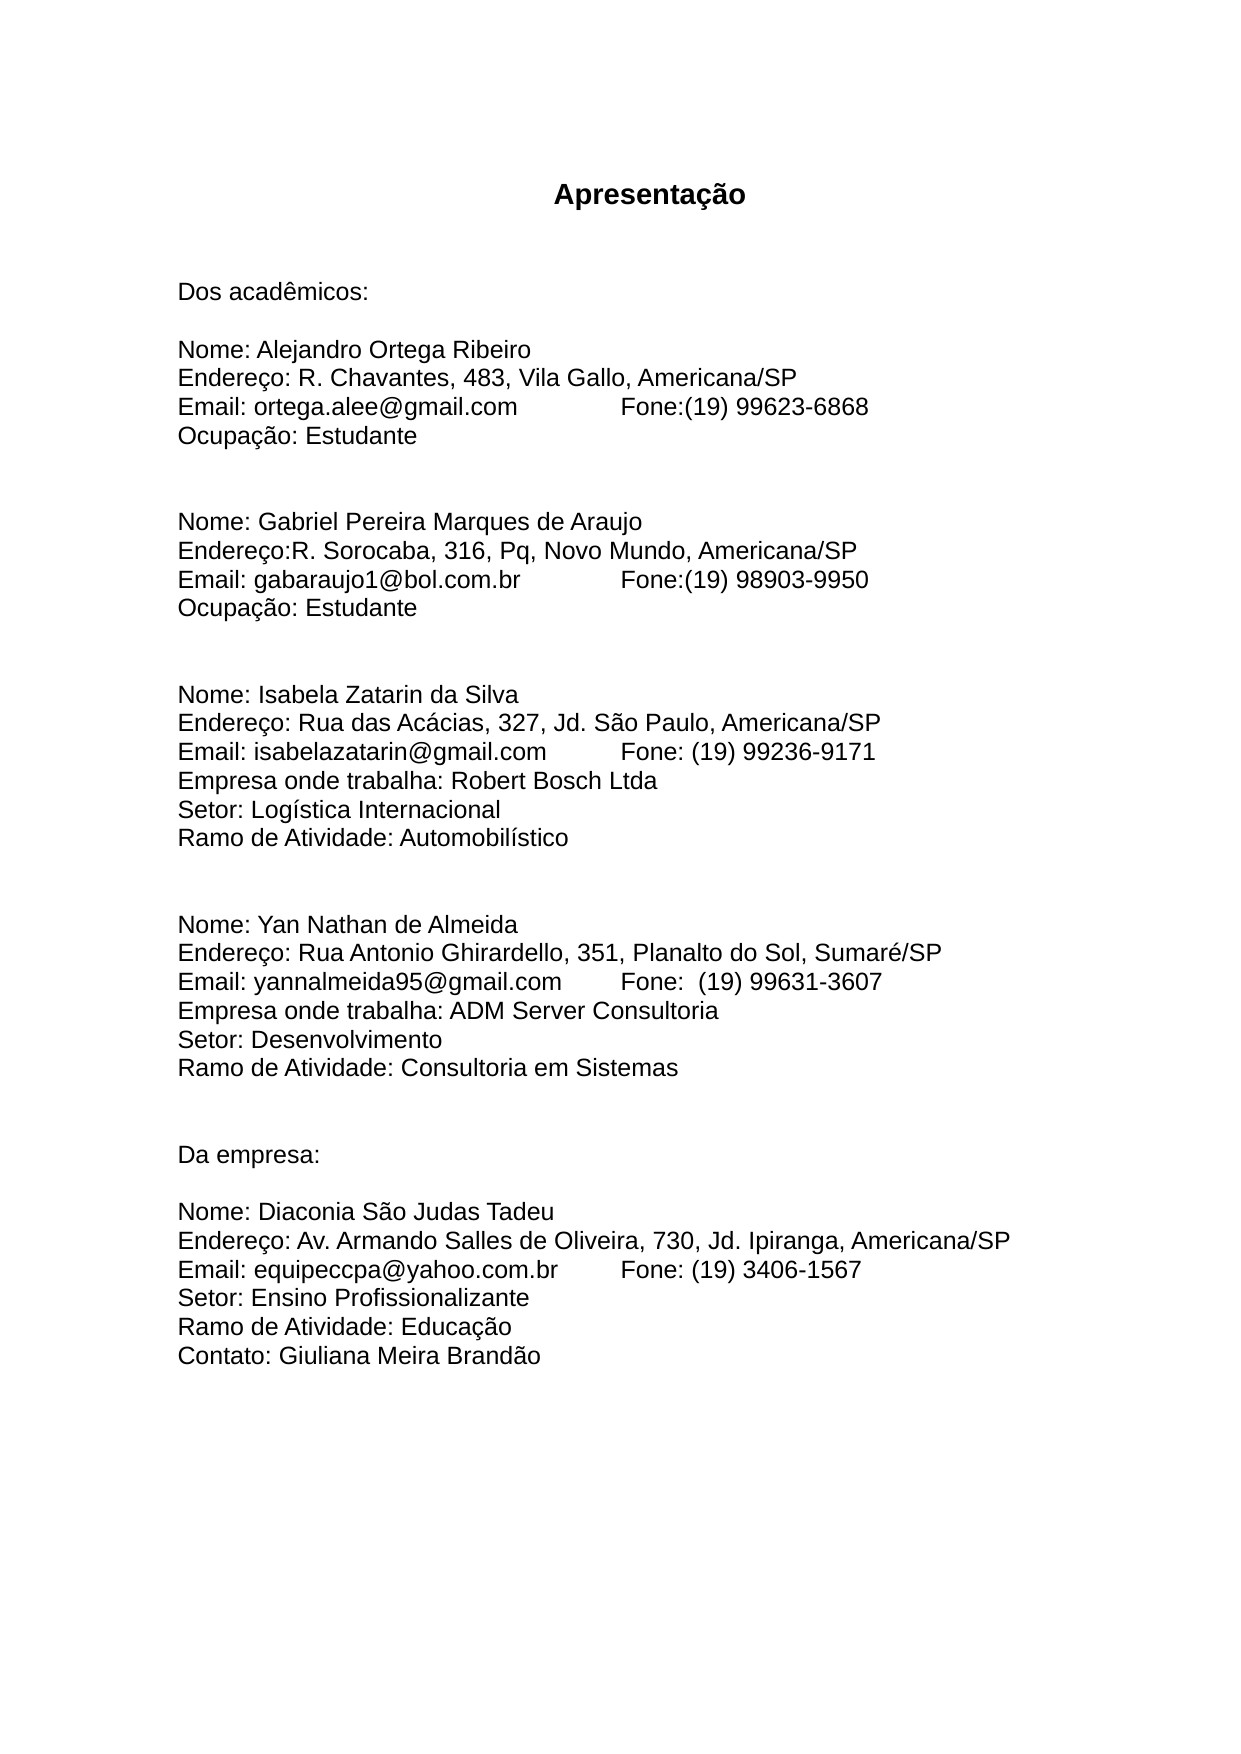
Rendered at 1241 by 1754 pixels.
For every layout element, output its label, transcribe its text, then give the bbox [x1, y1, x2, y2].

text Dos acadêmicos: [177, 277, 1122, 306]
text Ocupação: Estudante [177, 421, 1122, 449]
text Endereço: R. Chavantes, 483, Vila Gallo, Americana/SP [177, 363, 1122, 392]
text Email: equipeccpa@yahoo.com.br Fone: (19) 3406-1567 [177, 1254, 1122, 1283]
text Endereço: Rua das Acácias, 327, Jd. São Paulo, Americana/SP [177, 708, 1122, 737]
text Setor: Ensino Profissionalizante [177, 1283, 1122, 1312]
text Da empresa: [177, 1139, 1122, 1168]
text Ramo de Atividade: Automobilístico [177, 823, 1122, 852]
text Ocupação: Estudante [177, 593, 1122, 622]
text Apresentação [177, 177, 1122, 211]
text Endereço: Rua Antonio Ghirardello, 351, Planalto do Sol, Sumaré/SP [177, 938, 1122, 967]
text Empresa onde trabalha: Robert Bosch Ltda [177, 766, 1122, 794]
text Empresa onde trabalha: ADM Server Consultoria [177, 996, 1122, 1024]
text Endereço:R. Sorocaba, 316, Pq, Novo Mundo, Americana/SP [177, 536, 1122, 564]
text Email: yannalmeida95@gmail.com Fone: (19) 99631-3607 [177, 967, 1122, 996]
text Email: isabelazatarin@gmail.com Fone: (19) 99236-9171 [177, 737, 1122, 766]
text Nome: Diaconia São Judas Tadeu [177, 1197, 1122, 1226]
text Contato: Giuliana Meira Brandão [177, 1341, 1122, 1369]
text Ramo de Atividade: Consultoria em Sistemas [177, 1053, 1122, 1082]
text Endereço: Av. Armando Salles de Oliveira, 730, Jd. Ipiranga, Americana/SP [177, 1226, 1122, 1254]
text Email: gabaraujo1@bol.com.br Fone:(19) 98903-9950 [177, 564, 1122, 593]
text Email: ortega.alee@gmail.com Fone:(19) 99623-6868 [177, 392, 1122, 421]
text Setor: Desenvolvimento [177, 1024, 1122, 1053]
text Nome: Alejandro Ortega Ribeiro [177, 334, 1122, 363]
text Nome: Isabela Zatarin da Silva [177, 679, 1122, 708]
text Nome: Yan Nathan de Almeida [177, 909, 1122, 938]
text Nome: Gabriel Pereira Marques de Araujo [177, 507, 1122, 536]
text Ramo de Atividade: Educação [177, 1312, 1122, 1341]
text Setor: Logística Internacional [177, 794, 1122, 823]
